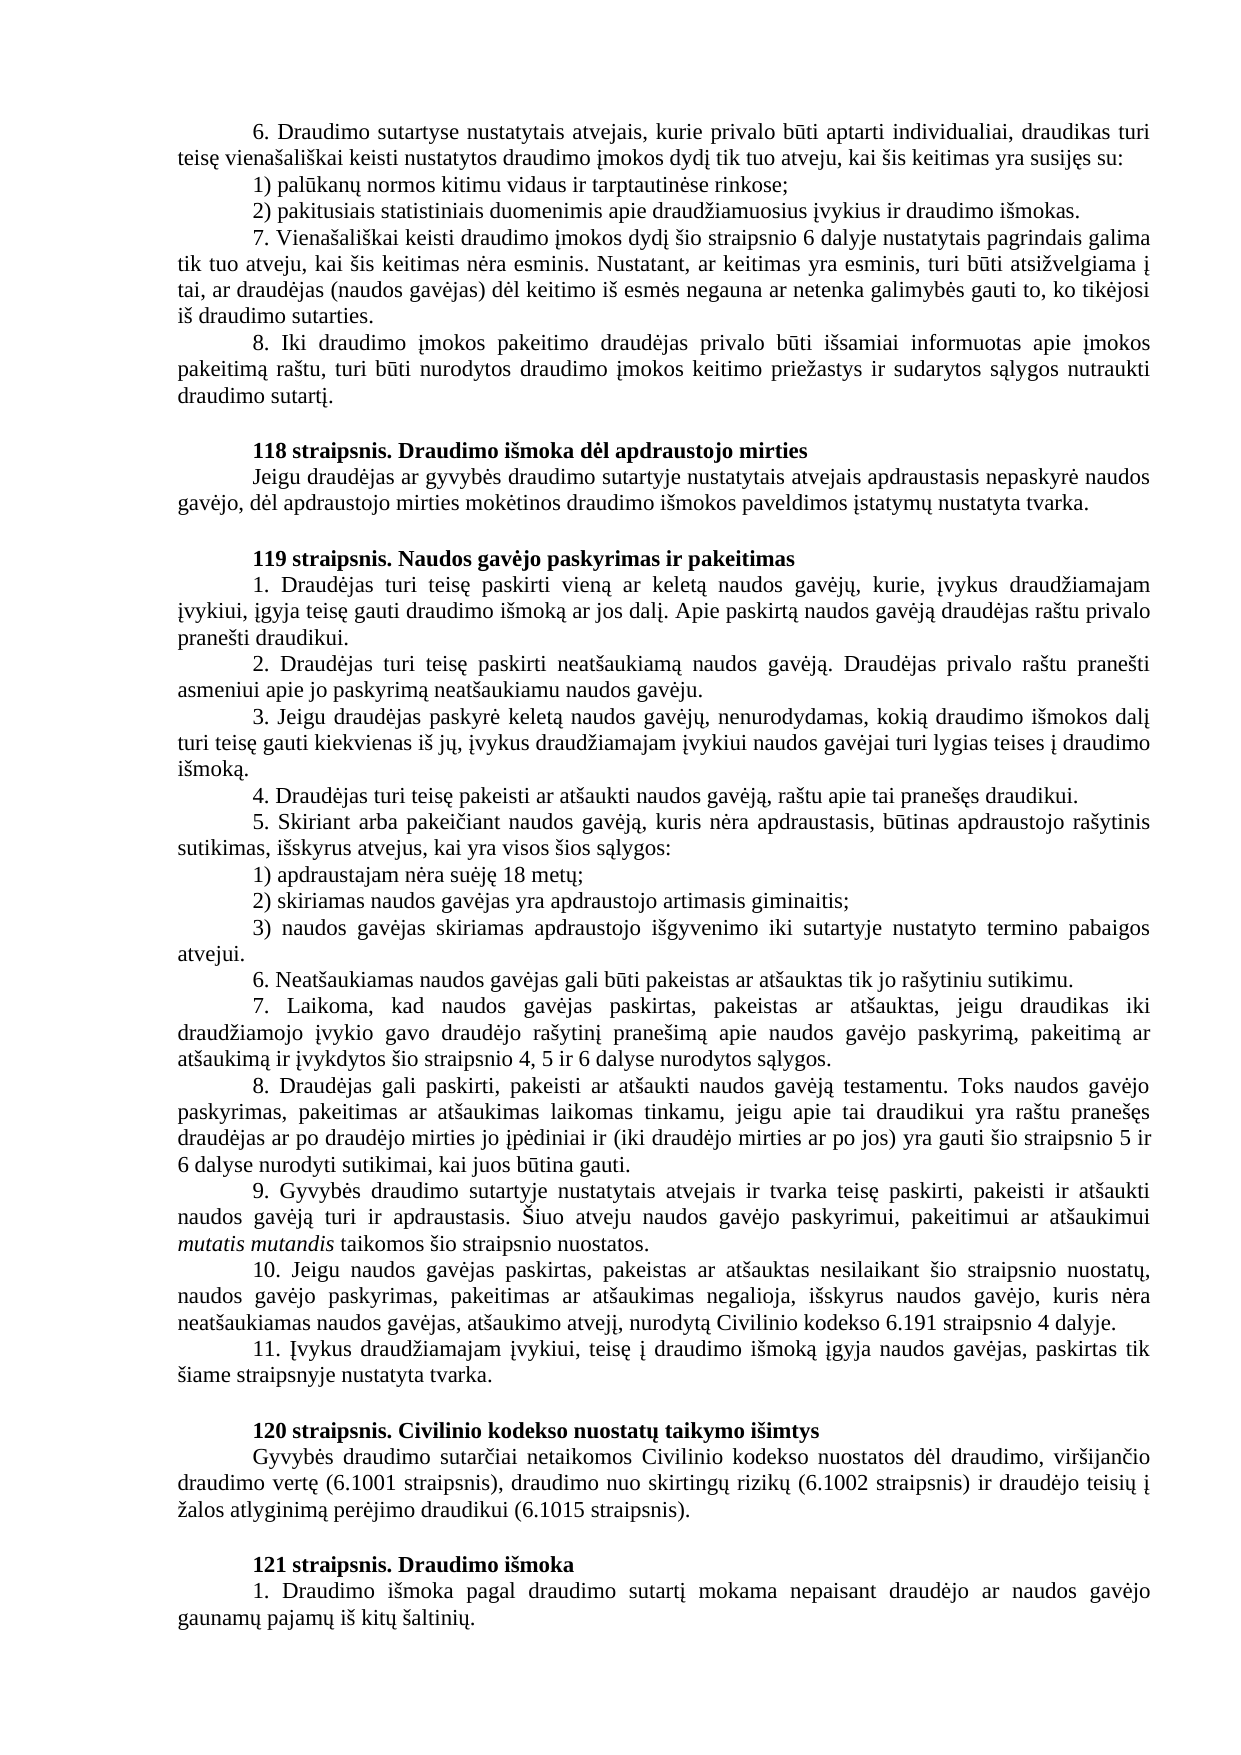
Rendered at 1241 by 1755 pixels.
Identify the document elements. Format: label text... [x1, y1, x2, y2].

text 2) pakitusiais statistiniais duomenimis apie draudžiamuosius įvykius ir draudimo išmokas. [177, 197, 1152, 223]
text 6. Neatšaukiamas naudos gavėjas gali būti pakeistas ar atšauktas tik jo rašytiniu sutikimu. [177, 966, 1152, 993]
text 1. Draudėjas turi teisę paskirti vieną ar keletą naudos gavėjų, kurie, įvykus draudžiamajam įvykiui, įgyja teisę gauti draudimo išmoką ar jos dalį. Apie paskirtą naudos gavėją draudėjas raštu privalo pranešti draudikui. [177, 571, 1152, 650]
text 4. Draudėjas turi teisę pakeisti ar atšaukti naudos gavėją, raštu apie tai pranešęs draudikui. [177, 782, 1152, 808]
text Jeigu draudėjas ar gyvybės draudimo sutartyje nustatytais atvejais apdraustasis nepaskyrė naudos gavėjo, dėl apdraustojo mirties mokėtinos draudimo išmokos paveldimos įstatymų nustatyta tvarka. [177, 463, 1152, 516]
text Gyvybės draudimo sutarčiai netaikomos Civilinio kodekso nuostatos dėl draudimo, viršijančio draudimo vertę (6.1001 straipsnis), draudimo nuo skirtingų rizikų (6.1002 straipsnis) ir draudėjo teisių į žalos atlyginimą perėjimo draudikui (6.1015 straipsnis). [177, 1443, 1152, 1522]
subtitle 119 straipsnis. Naudos gavėjo paskyrimas ir pakeitimas [177, 544, 1152, 571]
text 1. Draudimo išmoka pagal draudimo sutartį mokama nepaisant draudėjo ar naudos gavėjo gaunamų pajamų iš kitų šaltinių. [177, 1577, 1152, 1630]
text 120 straipsnis. Civilinio kodekso nuostatų taikymo išimtys [177, 1417, 1152, 1443]
text 7. Vienašališkai keisti draudimo įmokos dydį šio straipsnio 6 dalyje nustatytais pagrindais galima tik tuo atveju, kai šis keitimas nėra esminis. Nustatant, ar keitimas yra esminis, turi būti atsižvelgiama į tai, ar draudėjas (naudos gavėjas) dėl keitimo iš esmės negauna ar netenka galimybės gauti to, ko tikėjosi iš draudimo sutarties. [177, 223, 1152, 329]
text 9. Gyvybės draudimo sutartyje nustatytais atvejais ir tvarka teisę paskirti, pakeisti ir atšaukti naudos gavėją turi ir apdraustasis. Šiuo atveju naudos gavėjo paskyrimui, pakeitimui ar atšaukimui mutatis mutandis taikomos šio straipsnio nuostatos. [177, 1177, 1152, 1256]
text 5. Skiriant arba pakeičiant naudos gavėją, kuris nėra apdraustasis, būtinas apdraustojo rašytinis sutikimas, išskyrus atvejus, kai yra visos šios sąlygos: [177, 808, 1152, 861]
text 2) skiriamas naudos gavėjas yra apdraustojo artimasis giminaitis; [177, 887, 1152, 913]
text 8. Draudėjas gali paskirti, pakeisti ar atšaukti naudos gavėją testamentu. Toks naudos gavėjo paskyrimas, pakeitimas ar atšaukimas laikomas tinkamu, jeigu apie tai draudikui yra raštu pranešęs draudėjas ar po draudėjo mirties jo įpėdiniai ir (iki draudėjo mirties ar po jos) yra gauti šio straipsnio 5 ir 6 dalyse nurodyti sutikimai, kai juos būtina gauti. [177, 1072, 1152, 1177]
text 2. Draudėjas turi teisę paskirti neatšaukiamą naudos gavėją. Draudėjas privalo raštu pranešti asmeniui apie jo paskyrimą neatšaukiamu naudos gavėju. [177, 650, 1152, 703]
text 7. Laikoma, kad naudos gavėjas paskirtas, pakeistas ar atšauktas, jeigu draudikas iki draudžiamojo įvykio gavo draudėjo rašytinį pranešimą apie naudos gavėjo paskyrimą, pakeitimą ar atšaukimą ir įvykdytos šio straipsnio 4, 5 ir 6 dalyse nurodytos sąlygos. [177, 993, 1152, 1072]
text 6. Draudimo sutartyse nustatytais atvejais, kurie privalo būti aptarti individualiai, draudikas turi teisę vienašališkai keisti nustatytos draudimo įmokos dydį tik tuo atveju, kai šis keitimas yra susijęs su: [177, 118, 1152, 171]
text 3. Jeigu draudėjas paskyrė keletą naudos gavėjų, nenurodydamas, kokią draudimo išmokos dalį turi teisę gauti kiekvienas iš jų, įvykus draudžiamajam įvykiui naudos gavėjai turi lygias teises į draudimo išmoką. [177, 703, 1152, 782]
text 10. Jeigu naudos gavėjas paskirtas, pakeistas ar atšauktas nesilaikant šio straipsnio nuostatų, naudos gavėjo paskyrimas, pakeitimas ar atšaukimas negalioja, išskyrus naudos gavėjo, kuris nėra neatšaukiamas naudos gavėjas, atšaukimo atvejį, nurodytą Civilinio kodekso 6.191 straipsnio 4 dalyje. [177, 1256, 1152, 1335]
text 11. Įvykus draudžiamajam įvykiui, teisę į draudimo išmoką įgyja naudos gavėjas, paskirtas tik šiame straipsnyje nustatyta tvarka. [177, 1335, 1152, 1388]
text 8. Iki draudimo įmokos pakeitimo draudėjas privalo būti išsamiai informuotas apie įmokos pakeitimą raštu, turi būti nurodytos draudimo įmokos keitimo priežastys ir sudarytos sąlygos nutraukti draudimo sutartį. [177, 329, 1152, 408]
text 1) palūkanų normos kitimu vidaus ir tarptautinėse rinkose; [177, 171, 1152, 197]
text 118 straipsnis. Draudimo išmoka dėl apdraustojo mirties [177, 437, 1152, 463]
text 3) naudos gavėjas skiriamas apdraustojo išgyvenimo iki sutartyje nustatyto termino pabaigos atvejui. [177, 913, 1152, 966]
text 1) apdraustajam nėra suėję 18 metų; [177, 861, 1152, 887]
text 121 straipsnis. Draudimo išmoka [177, 1551, 1152, 1577]
